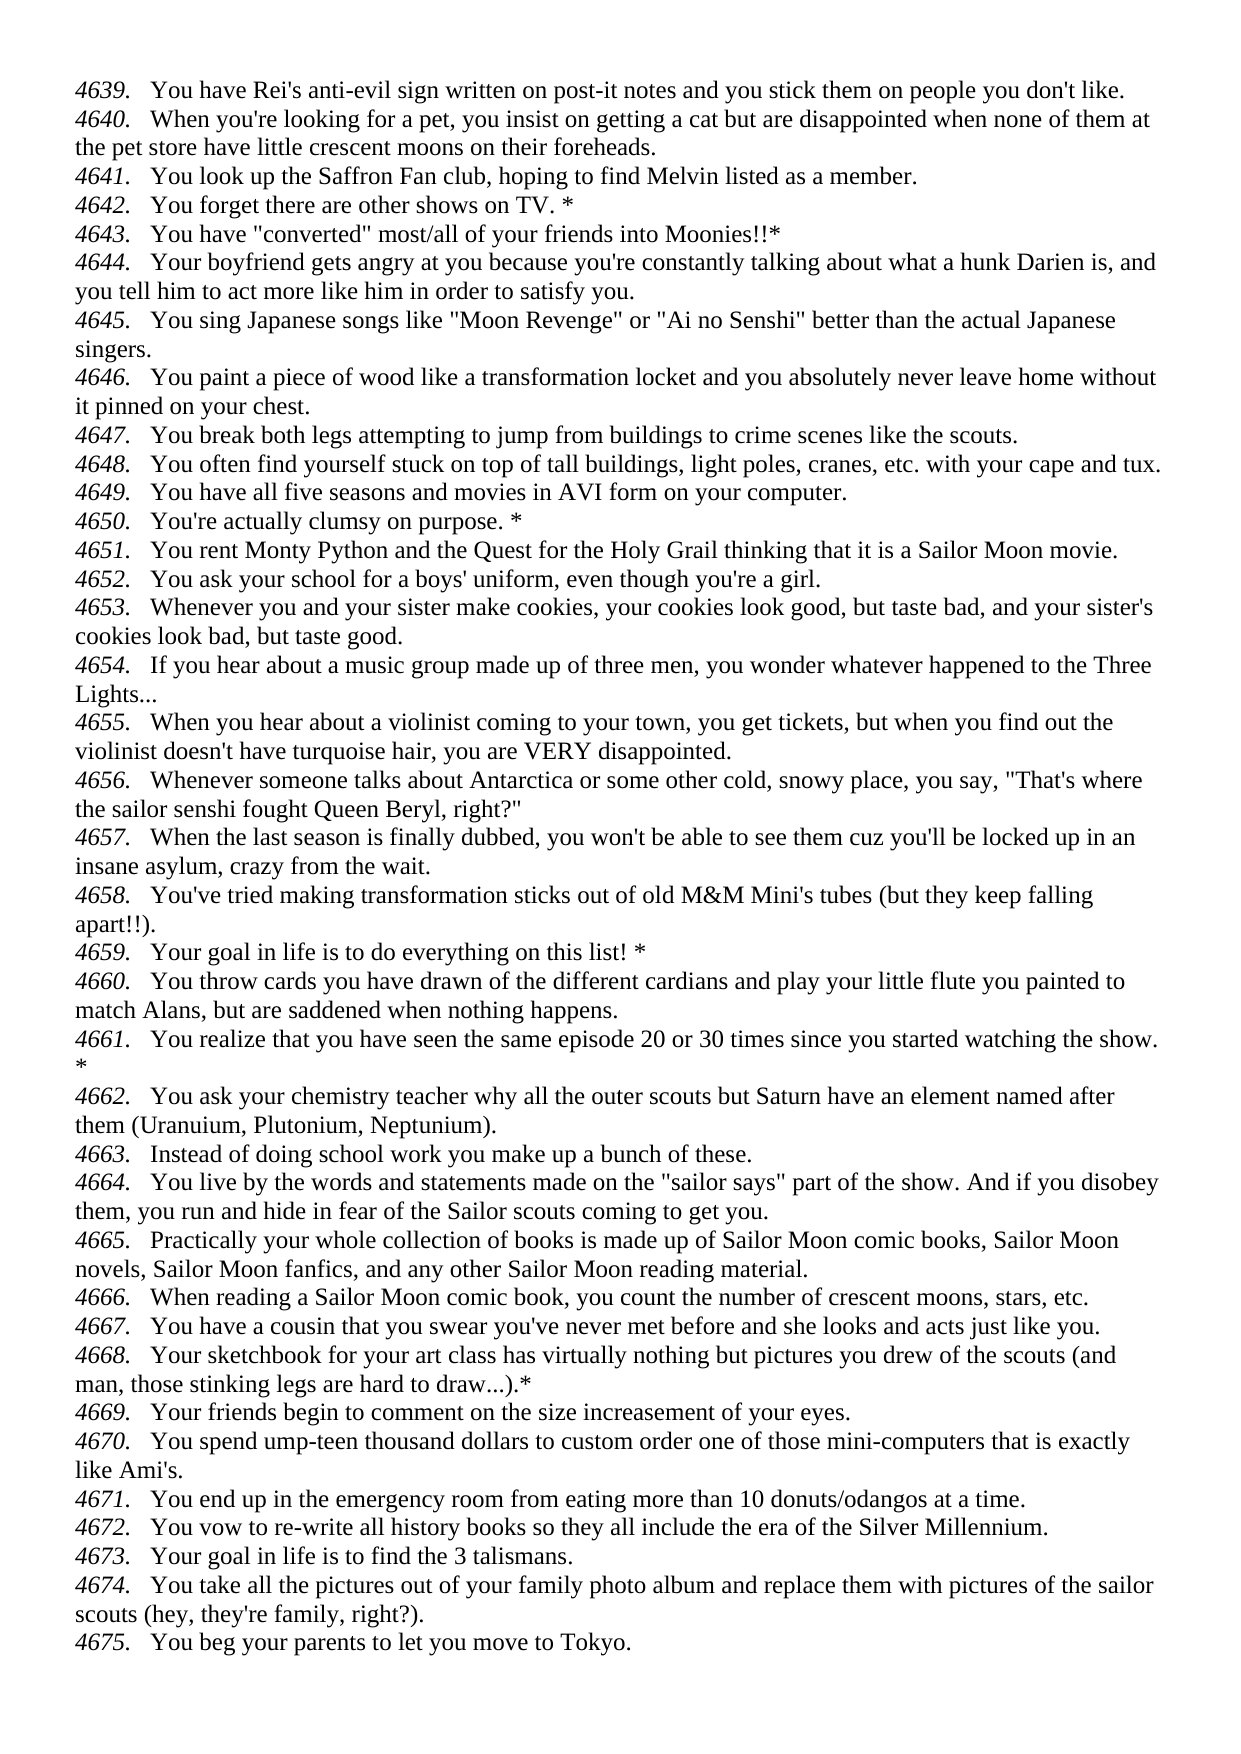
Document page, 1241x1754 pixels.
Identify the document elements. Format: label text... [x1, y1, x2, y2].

list You break both legs attempting to jump from buildings to crime scenes like the scouts. [75, 420, 1165, 449]
list You have Rei's anti-evil sign written on post-it notes and you stick them on people you don't like. [75, 75, 1165, 104]
list When reading a Sailor Moon comic book, you count the number of crescent moons, stars, etc. [75, 1282, 1165, 1311]
list You rent Monty Python and the Quest for the Holy Grail thinking that it is a Sailor Moon movie. [75, 535, 1165, 564]
list When the last season is finally dubbed, you won't be able to see them cuz you'll be locked up in an insane asylum, crazy from the wait. [75, 822, 1165, 880]
list You take all the pictures out of your family photo album and replace them with pictures of the sailor scouts (hey, they're family, right?). [75, 1570, 1165, 1627]
list You beg your parents to let you move to Tokyo. [75, 1627, 1165, 1656]
list You look up the Saffron Fan club, hoping to find Melvin listed as a member. [75, 161, 1165, 190]
list You paint a piece of wood like a transformation locket and you absolutely never leave home without it pinned on your chest. [75, 362, 1165, 420]
list You end up in the emergency room from eating more than 10 donuts/odangos at a time. [75, 1484, 1165, 1512]
list Whenever someone talks about Antarctica or some other cold, snowy place, you say, "That's where the sailor senshi fought Queen Beryl, right?" [75, 765, 1165, 822]
list Your goal in life is to do everything on this list! * [75, 937, 1165, 966]
list Your goal in life is to find the 3 talismans. [75, 1541, 1165, 1570]
list Instead of doing school work you make up a bunch of these. [75, 1139, 1165, 1167]
list You forget there are other shows on TV. * [75, 190, 1165, 219]
list Practically your whole collection of books is made up of Sailor Moon comic books, Sailor Moon novels, Sailor Moon fanfics, and any other Sailor Moon reading material. [75, 1225, 1165, 1282]
list Whenever you and your sister make cookies, your cookies look good, but taste bad, and your sister's cookies look bad, but taste good. [75, 592, 1165, 650]
list Your sketchbook for your art class has virtually nothing but pictures you drew of the scouts (and man, those stinking legs are hard to draw...).* [75, 1340, 1165, 1397]
list You sing Japanese songs like "Moon Revenge" or "Ai no Senshi" better than the actual Japanese singers. [75, 305, 1165, 362]
list You often find yourself stuck on top of tall buildings, light poles, cranes, etc. with your cape and tux. [75, 449, 1165, 477]
list Your boyfriend gets angry at you because you're constantly talking about what a hunk Darien is, and you tell him to act more like him in order to satisfy you. [75, 247, 1165, 305]
list You're actually clumsy on purpose. * [75, 506, 1165, 535]
list When you're looking for a pet, you insist on getting a cat but are disappointed when none of them at the pet store have little crescent moons on their foreheads. [75, 104, 1165, 161]
list You throw cards you have drawn of the different cardians and play your little flute you painted to match Alans, but are saddened when nothing happens. [75, 966, 1165, 1024]
list You vow to re-write all history books so they all include the era of the Silver Millennium. [75, 1512, 1165, 1541]
list You ask your chemistry teacher why all the outer scouts but Saturn have an element named after them (Uranuium, Plutonium, Neptunium). [75, 1081, 1165, 1139]
list You spend ump-teen thousand dollars to custom order one of those mini-computers that is exactly like Ami's. [75, 1426, 1165, 1484]
list You have "converted" most/all of your friends into Moonies!!* [75, 219, 1165, 247]
list If you hear about a music group made up of three men, you wonder whatever happened to the Three Lights... [75, 650, 1165, 707]
list You ask your school for a boys' uniform, even though you're a girl. [75, 564, 1165, 592]
list When you hear about a violinist coming to your town, you get tickets, but when you find out the violinist doesn't have turquoise hair, you are VERY disappointed. [75, 707, 1165, 765]
list You have a cousin that you swear you've never met before and she looks and acts just like you. [75, 1311, 1165, 1340]
list Your friends begin to comment on the size increasement of your eyes. [75, 1397, 1165, 1426]
list You realize that you have seen the same episode 20 or 30 times since you started watching the show. * [75, 1024, 1165, 1081]
list You live by the words and statements made on the "sailor says" part of the show. And if you disobey them, you run and hide in fear of the Sailor scouts coming to get you. [75, 1167, 1165, 1225]
list You have all five seasons and movies in AVI form on your computer. [75, 477, 1165, 506]
list You've tried making transformation sticks out of old M&M Mini's tubes (but they keep falling apart!!). [75, 880, 1165, 937]
